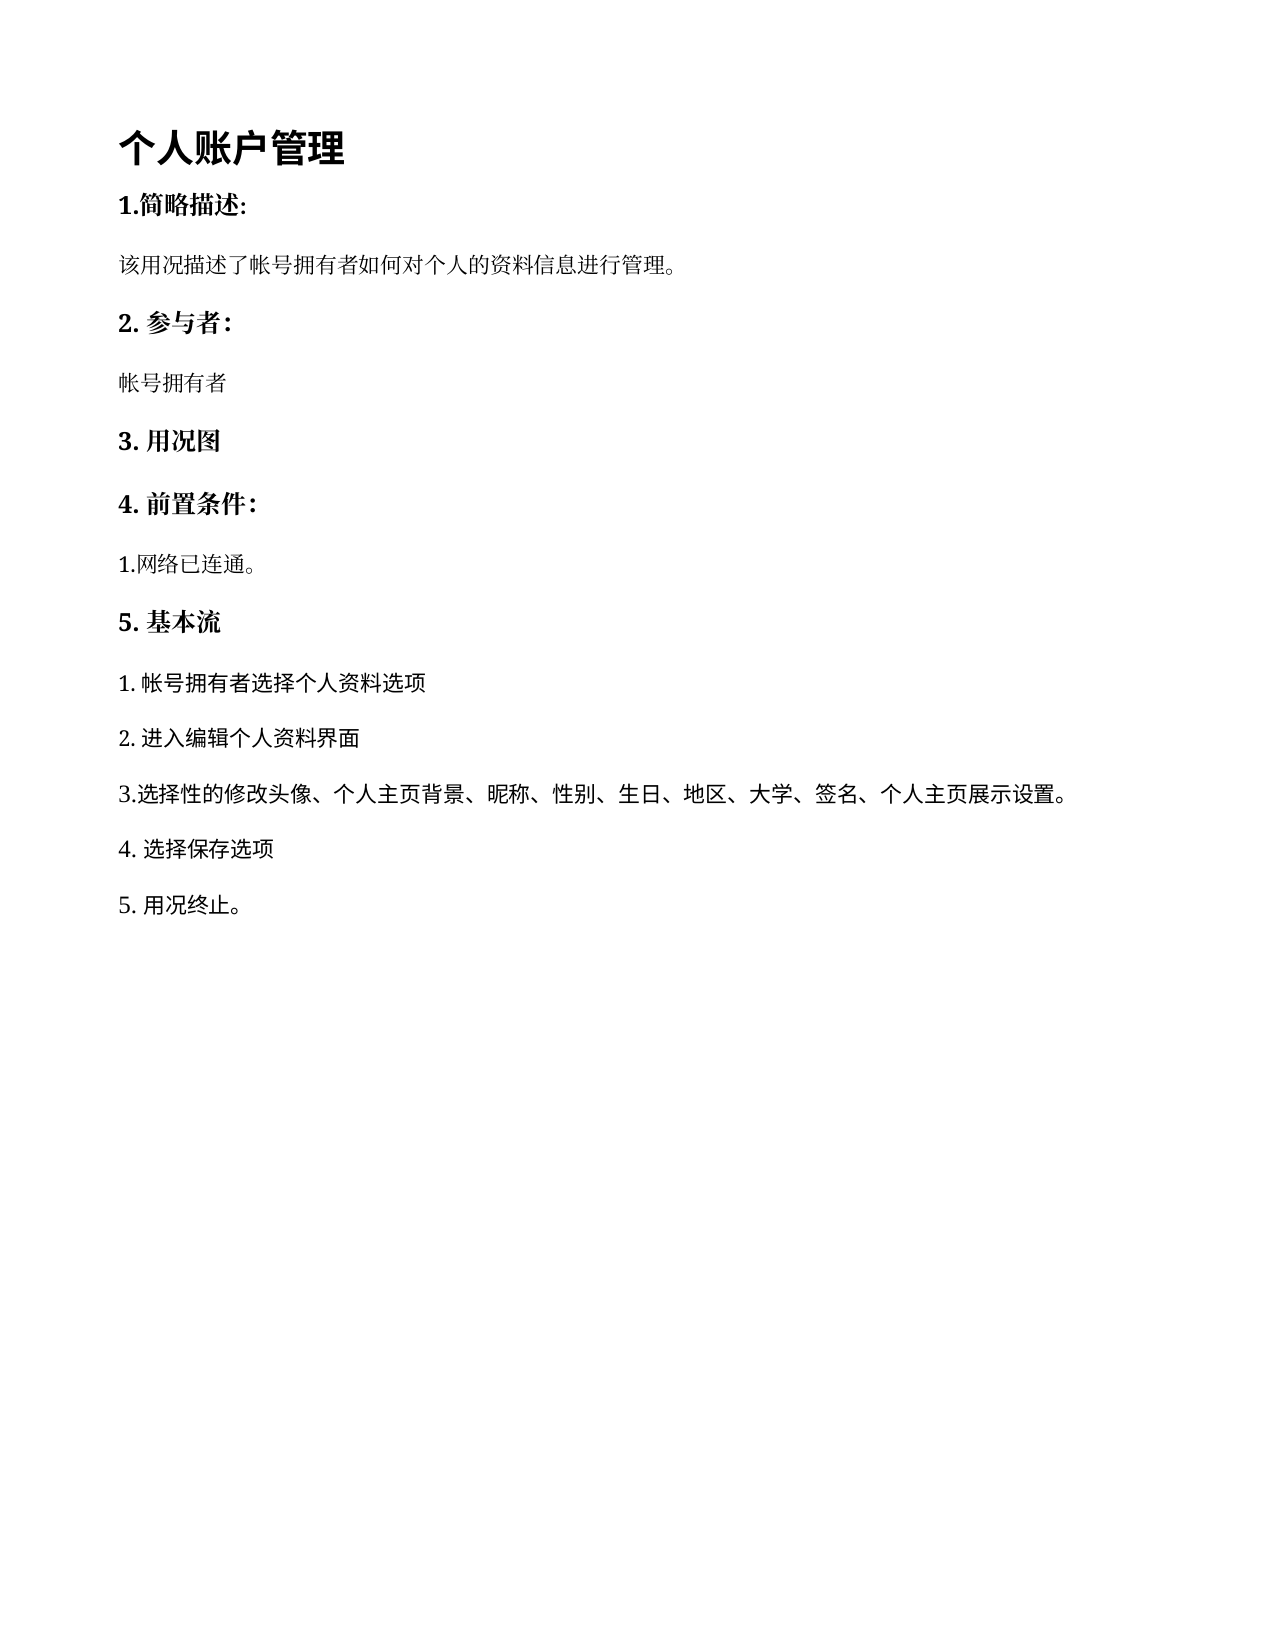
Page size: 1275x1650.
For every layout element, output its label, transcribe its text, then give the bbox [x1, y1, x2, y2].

text 1.简略描述: [118, 186, 1157, 222]
text 5. 基本流 [118, 603, 1157, 639]
text 3. 用况图 [118, 422, 1157, 458]
text 5. 用况终止。 [118, 888, 1157, 919]
text 帐号拥有者 [118, 367, 1157, 398]
text 4. 前置条件： [118, 484, 1157, 521]
text 3.选择性的修改头像、个人主页背景、昵称、性别、生日、地区、大学、签名、个人主页展示设置。 [118, 777, 1157, 808]
text 该用况描述了帐号拥有者如何对个人的资料信息进行管理。 [118, 248, 1157, 280]
text 2. 进入编辑个人资料界面 [118, 721, 1157, 753]
subtitle 个人账户管理 [118, 118, 1157, 173]
text 1. 帐号拥有者选择个人资料选项 [118, 666, 1157, 698]
text 1.网络已连通。 [118, 548, 1157, 579]
text 2. 参与者： [118, 303, 1157, 339]
text 4. 选择保存选项 [118, 832, 1157, 864]
